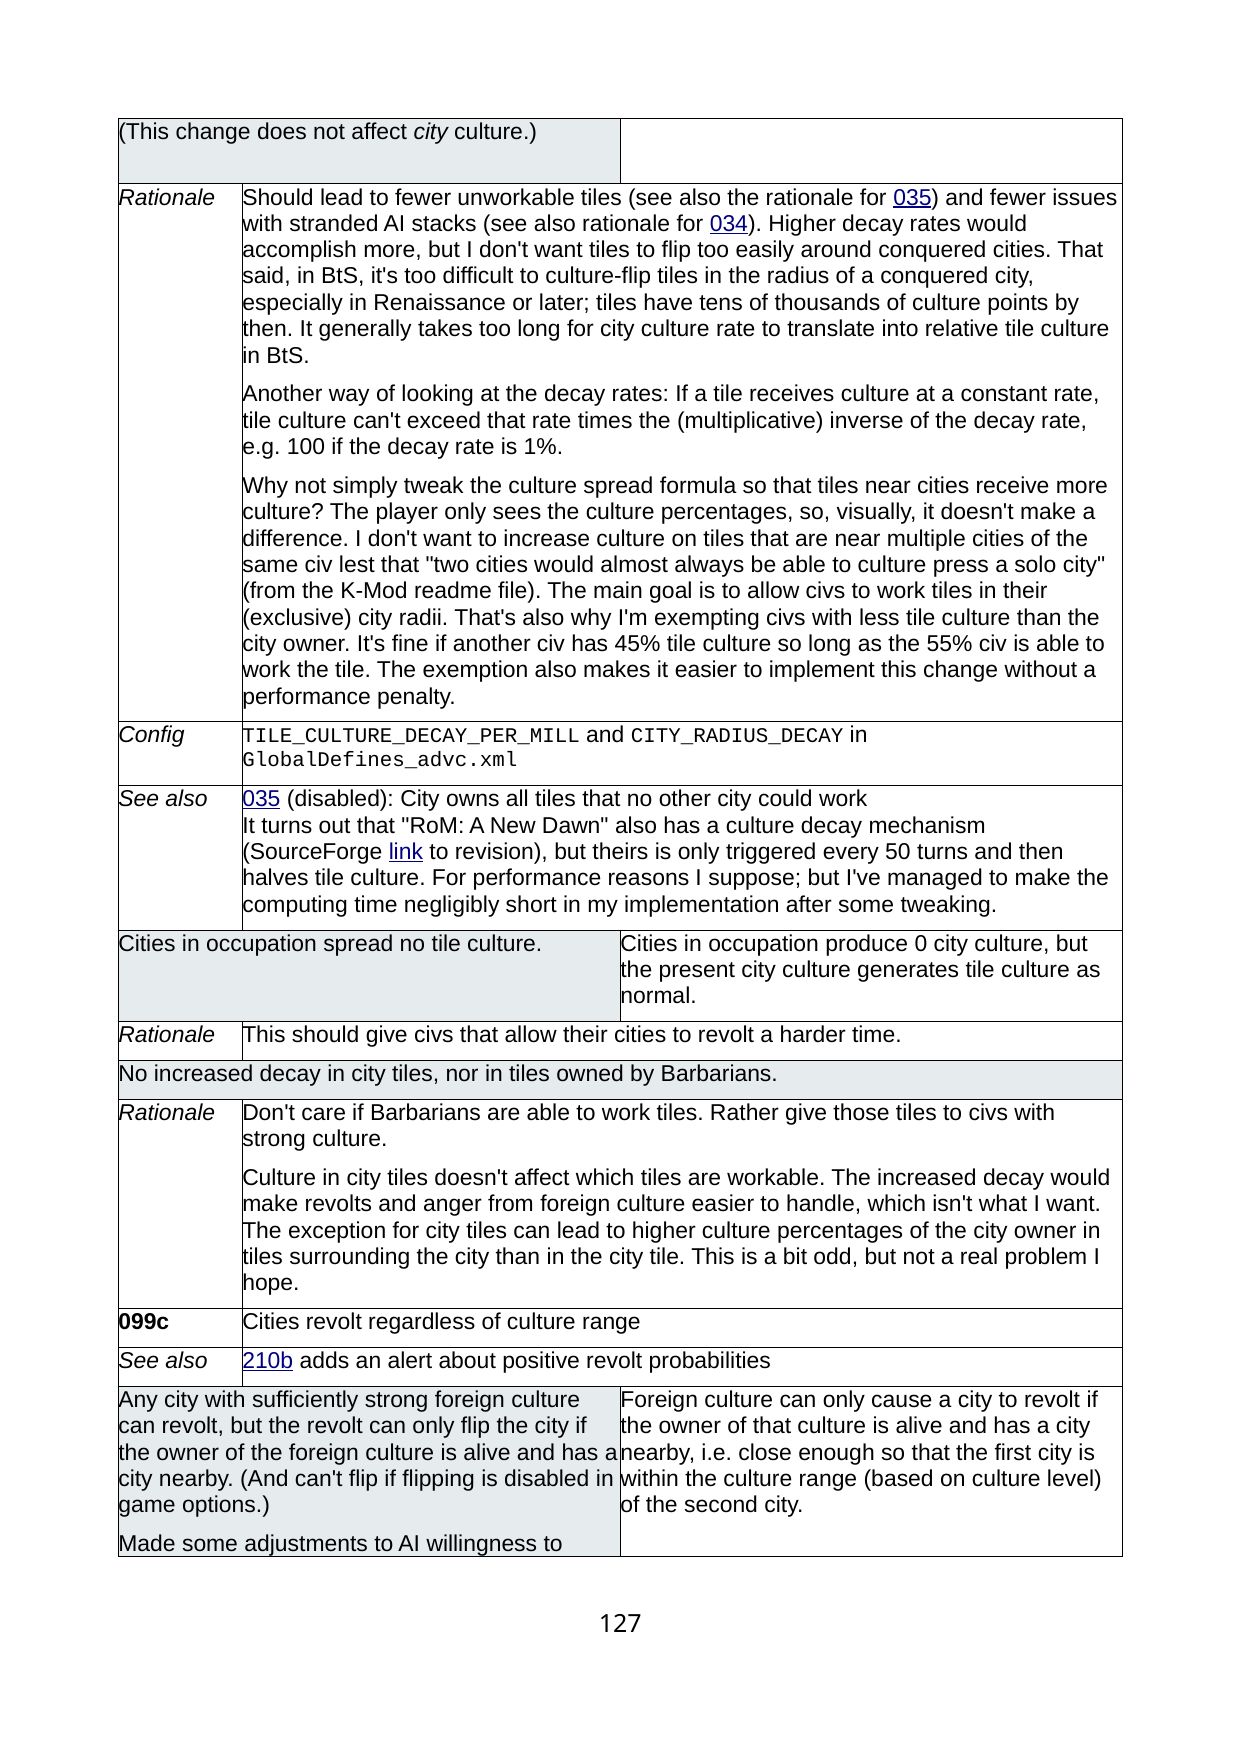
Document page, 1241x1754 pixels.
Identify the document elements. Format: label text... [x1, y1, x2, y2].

table_cell Rationale [119, 1022, 242, 1060]
table_cell No increased decay in city tiles, nor in tiles owned by Barbarians. [119, 1061, 1122, 1099]
table_cell (This change does not affect city culture.) [119, 119, 620, 183]
table_cell TILE_CULTURE_DECAY_PER_MILL and CITY_RADIUS_DECAY in GlobalDefines_advc.xml [243, 722, 1122, 785]
table_cell Don't care if Barbarians are able to work tiles. Rather give those tiles to civs with strong culture. Culture in city tiles doesn't affect which tiles are workable. The increased decay would make revolts and anger from foreign culture easier to handle, which isn't what I want. The exception for city tiles can lead to higher culture percentages of the city owner in tiles surrounding the city than in the city tile. This is a bit odd, but not a real problem I hope. [243, 1100, 1122, 1308]
table_cell Cities revolt regardless of culture range [243, 1309, 1122, 1347]
table_cell Should lead to fewer unworkable tiles (see also the rationale for 035) and fewer issues with stranded AI stacks (see also rationale for 034). Higher decay rates would accomplish more, but I don't want tiles to flip too easily around conquered cities. That said, in BtS, it's too difficult to culture-flip tiles in the radius of a conquered city, especially in Renaissance or later; tiles have tens of thousands of culture points by then. It generally takes too long for city culture rate to translate into relative tile culture in BtS. Another way of looking at the decay rates: If a tile receives culture at a constant rate, tile culture can't exceed that rate times the (multiplicative) inverse of the decay rate, e.g. 100 if the decay rate is 1%. Why not simply tweak the culture spread formula so that tiles near cities receive more culture? The player only sees the culture percentages, so, visually, it doesn't make a difference. I don't want to increase culture on tiles that are near multiple cities of the same civ lest that "two cities would almost always be able to culture press a solo city" (from the K-Mod readme file). The main goal is to allow civs to work tiles in their (exclusive) city radii. That's also why I'm exempting civs with less tile culture than the city owner. It's fine if another civ has 45% tile culture so long as the 55% civ is able to work the tile. The exemption also makes it easier to implement this change without a performance penalty. [243, 184, 1122, 721]
table_cell Rationale [119, 184, 242, 721]
table_cell See also [119, 786, 242, 929]
table_cell Rationale [119, 1100, 242, 1308]
table_cell This should give civs that allow their cities to revolt a harder time. [243, 1022, 1122, 1060]
table_cell Any city with sufficiently strong foreign culture can revolt, but the revolt can only flip the city if the owner of the foreign culture is alive and has a city nearby. (And can't flip if flipping is disabled in game options.) Made some adjustments to AI willingness to [119, 1387, 620, 1556]
table_cell 210b adds an alert about positive revolt probabilities [243, 1348, 1122, 1386]
table_cell Config [119, 722, 242, 785]
table_cell Foreign culture can only cause a city to revolt if the owner of that culture is alive and has a city nearby, i.e. close enough so that the first city is within the culture range (based on culture level) of the second city. [621, 1387, 1122, 1556]
table_cell [621, 119, 1122, 183]
table_cell 035 (disabled): City owns all tiles that no other city could work It turns out that "RoM: A New Dawn" also has a culture decay mechanism (SourceForge link to revision), but theirs is only triggered every 50 turns and then halves tile culture. For performance reasons I suppose; but I've managed to make the computing time negligibly short in my implementation after some tweaking. [243, 786, 1122, 929]
table_cell Cities in occupation produce 0 city culture, but the present city culture generates tile culture as normal. [621, 931, 1122, 1021]
table_cell 099c [119, 1309, 242, 1347]
table_cell See also [119, 1348, 242, 1386]
table_cell Cities in occupation spread no tile culture. [119, 931, 620, 1021]
